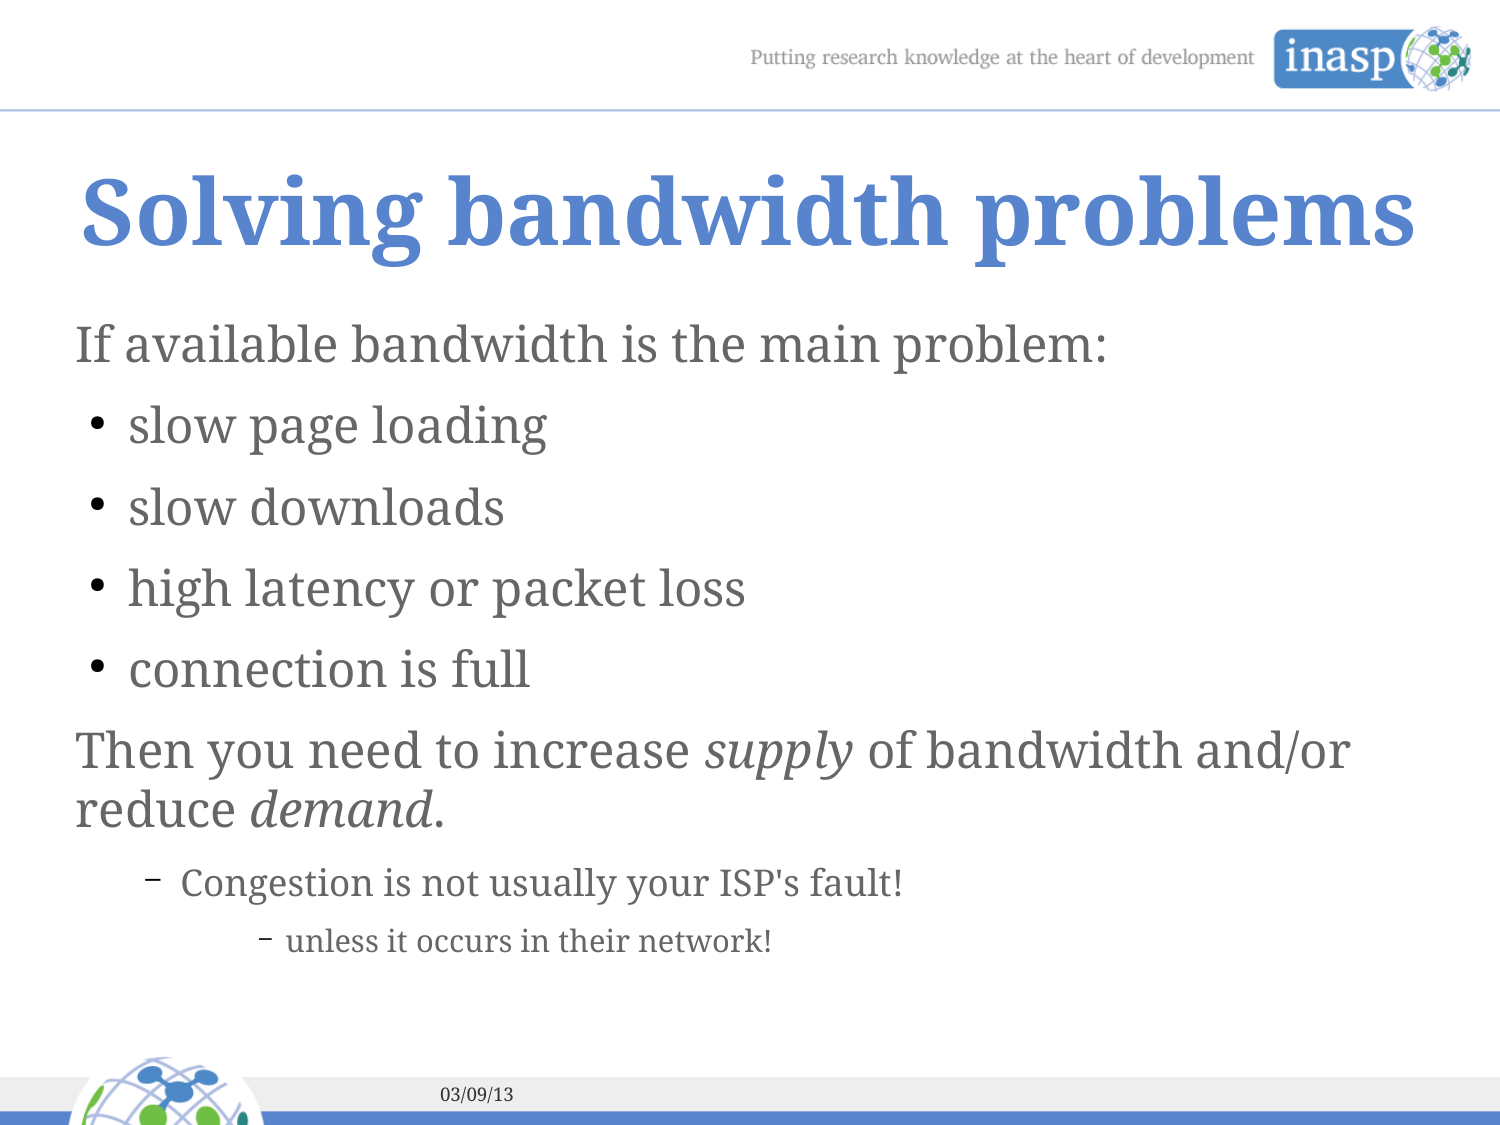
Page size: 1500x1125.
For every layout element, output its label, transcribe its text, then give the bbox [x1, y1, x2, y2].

picture [0, 0, 1500, 1125]
list If available bandwidth is the main problem: slow page loading slow downloads high latency or packet loss connection is full Then you need to increase supply of bandwidth and/or reduce demand. Congestion is not usually your ISP's fault! unless it occurs in their network! unless it occurs in their network! [75, 313, 1426, 967]
title Solving bandwidth problems [75, 129, 1426, 313]
